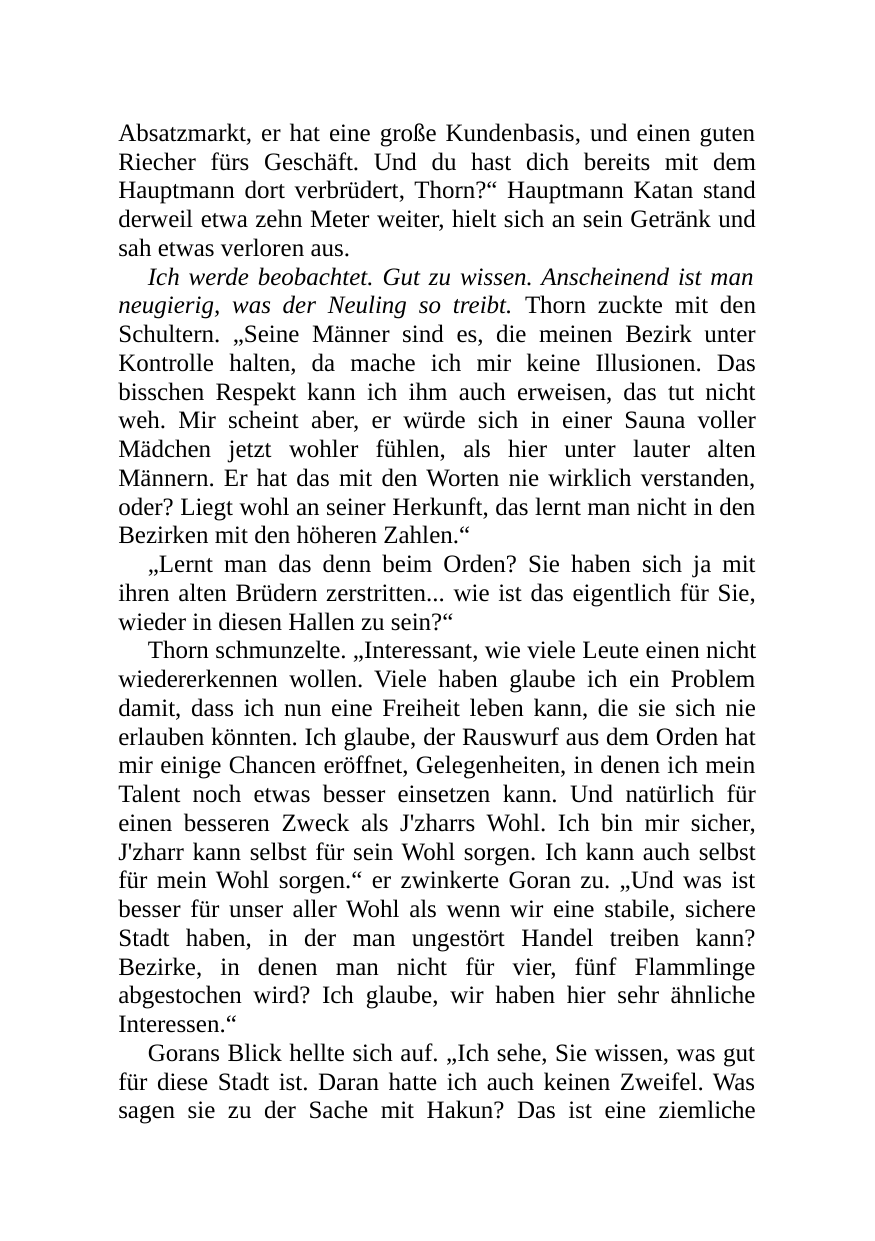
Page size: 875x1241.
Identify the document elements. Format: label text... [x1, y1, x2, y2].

text Ich werde beobachtet. Gut zu wissen. Anscheinend ist man neugierig, was der Neuling so treibt. Thorn zuckte mit den Schultern. „Seine Männer sind es, die meinen Bezirk unter Kontrolle halten, da mache ich mir keine Illusionen. Das bisschen Respekt kann ich ihm auch erweisen, das tut nicht weh. Mir scheint aber, er würde sich in einer Sauna voller Mädchen jetzt wohler fühlen, als hier unter lauter alten Männern. Er hat das mit den Worten nie wirklich verstanden, oder? Liegt wohl an seiner Herkunft, das lernt man nicht in den Bezirken mit den höheren Zahlen.“ [118, 262, 756, 549]
text Absatzmarkt, er hat eine große Kundenbasis, und einen guten Riecher fürs Geschäft. Und du hast dich bereits mit dem Hauptmann dort verbrüdert, Thorn?“ Hauptmann Katan stand derweil etwa zehn Meter weiter, hielt sich an sein Getränk und sah etwas verloren aus. [118, 118, 756, 262]
text „Lernt man das denn beim Orden? Sie haben sich ja mit ihren alten Brüdern zerstritten... wie ist das eigentlich für Sie, wieder in diesen Hallen zu sein?“ [118, 549, 756, 636]
text Thorn schmunzelte. „Interessant, wie viele Leute einen nicht wiedererkennen wollen. Viele haben glaube ich ein Problem damit, dass ich nun eine Freiheit leben kann, die sie sich nie erlauben könnten. Ich glaube, der Rauswurf aus dem Orden hat mir einige Chancen eröffnet, Gelegenheiten, in denen ich mein Talent noch etwas besser einsetzen kann. Und natürlich für einen besseren Zweck als J'zharrs Wohl. Ich bin mir sicher, J'zharr kann selbst für sein Wohl sorgen. Ich kann auch selbst für mein Wohl sorgen.“ er zwinkerte Goran zu. „Und was ist besser für unser aller Wohl als wenn wir eine stabile, sichere Stadt haben, in der man ungestört Handel treiben kann? Bezirke, in denen man nicht für vier, fünf Flammlinge abgestochen wird? Ich glaube, wir haben hier sehr ähnliche Interessen.“ [118, 636, 756, 1038]
text Gorans Blick hellte sich auf. „Ich sehe, Sie wissen, was gut für diese Stadt ist. Daran hatte ich auch keinen Zweifel. Was sagen sie zu der Sache mit Hakun? Das ist eine ziemliche [118, 1038, 756, 1124]
